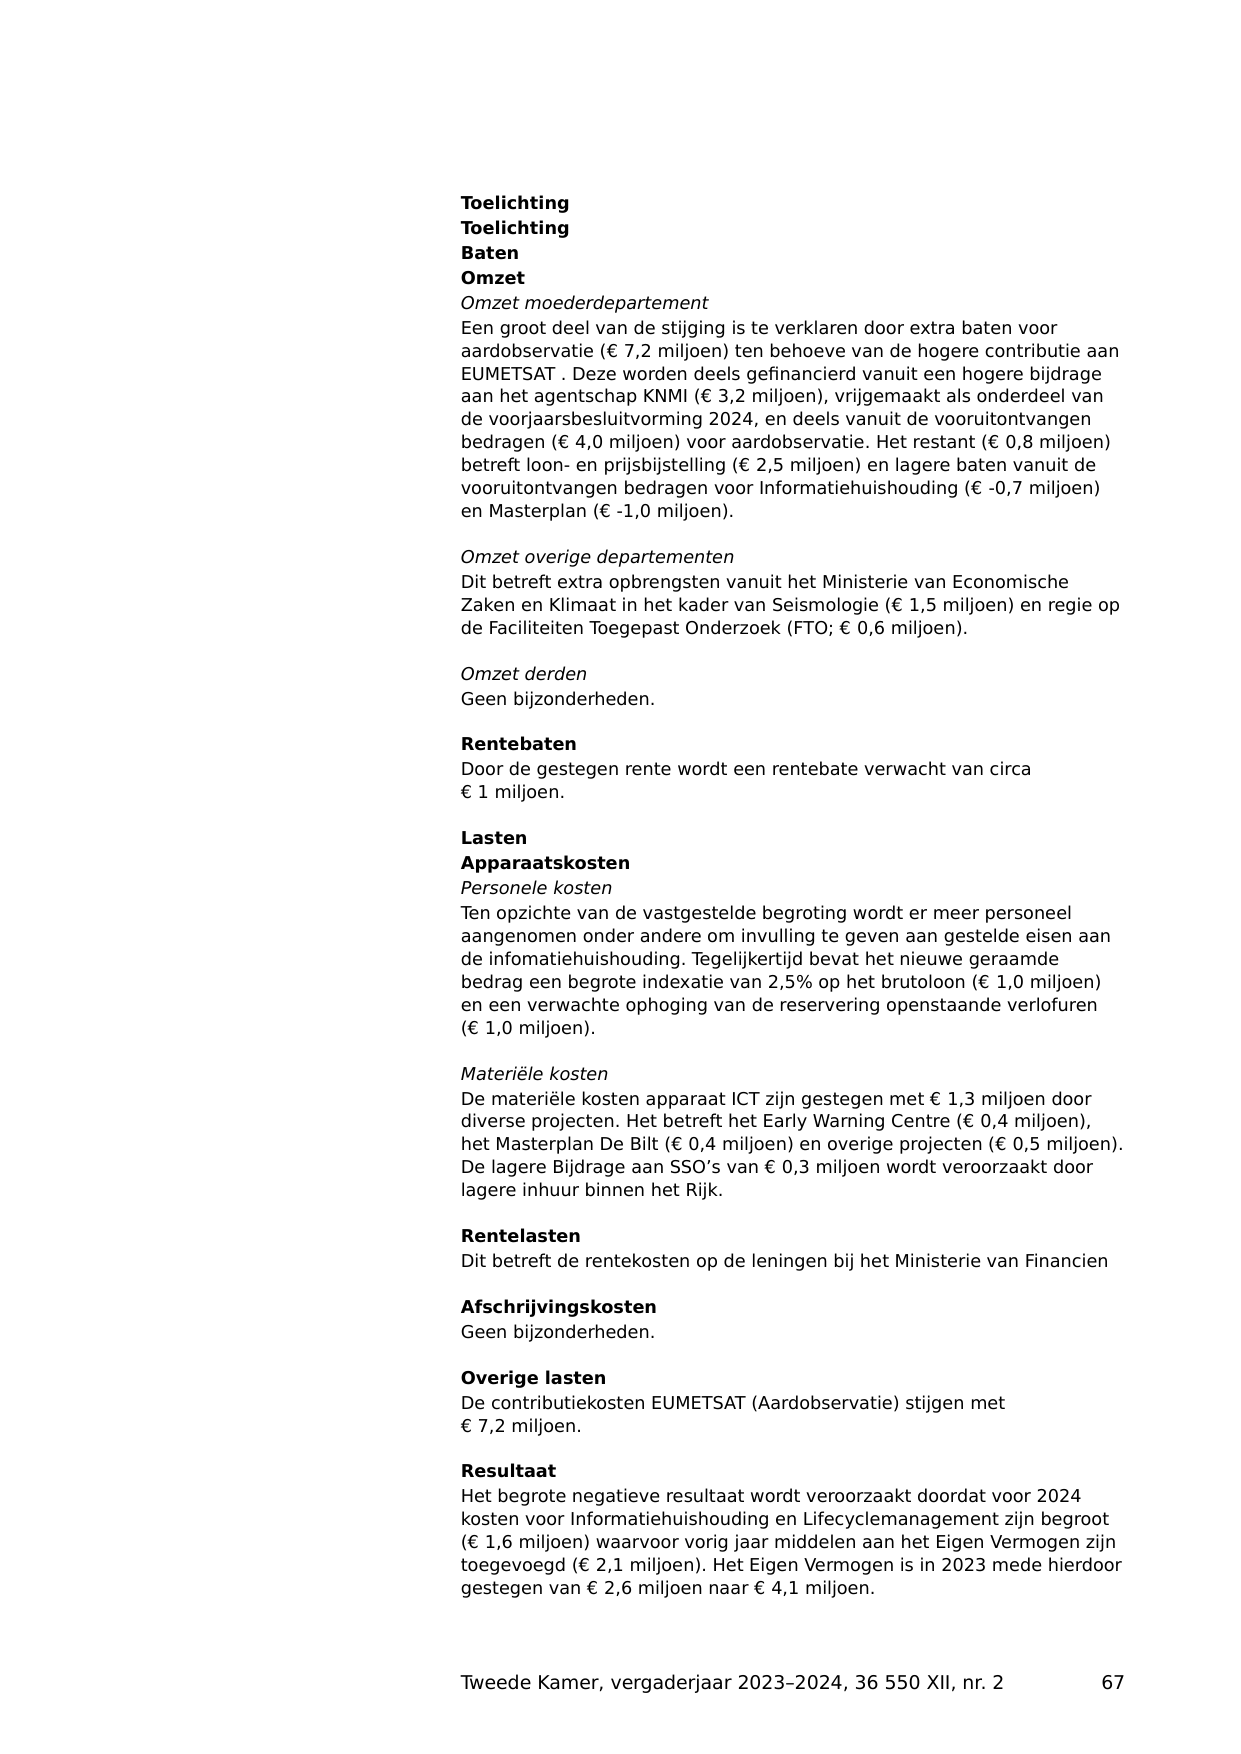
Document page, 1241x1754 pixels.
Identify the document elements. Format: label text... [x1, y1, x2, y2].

text Rentelasten [461, 1224, 1125, 1247]
text Resultaat [461, 1459, 1125, 1482]
text De contributiekosten EUMETSAT (Aardobservatie) stijgen met € 7,2 miljoen. [461, 1391, 1125, 1437]
text Materiële kosten [461, 1062, 1125, 1084]
text Rentebaten [461, 732, 1125, 755]
text Omzet derden [461, 662, 1125, 684]
text Geen bijzonderheden. [461, 1320, 1125, 1343]
text Omzet overige departementen [461, 545, 1125, 568]
text Ten opzichte van de vastgestelde begroting wordt er meer personeel aangenomen onder andere om invulling te geven aan gestelde eisen aan de infomatiehuishouding. Tegelijkertijd bevat het nieuwe geraamde bedrag een begrote indexatie van 2,5% op het brutoloon (€ 1,0 miljoen) en een verwachte ophoging van de reservering openstaande verlofuren (€ 1,0 miljoen). [461, 901, 1125, 1039]
text Overige lasten [461, 1366, 1125, 1389]
text Baten [461, 241, 1125, 264]
text Dit betreft extra opbrengsten vanuit het Ministerie van Economische Zaken en Klimaat in het kader van Seismologie (€ 1,5 miljoen) en regie op de Faciliteiten Toegepast Onderzoek (FTO; € 0,6 miljoen). [461, 570, 1125, 639]
text De materiële kosten apparaat ICT zijn gestegen met € 1,3 miljoen door diverse projecten. Het betreft het Early Warning Centre (€ 0,4 miljoen), het Masterplan De Bilt (€ 0,4 miljoen) en overige projecten (€ 0,5 miljoen). De lagere Bijdrage aan SSO’s van € 0,3 miljoen wordt veroorzaakt door lagere inhuur binnen het Rijk. [461, 1087, 1125, 1201]
text Door de gestegen rente wordt een rentebate verwacht van circa € 1 miljoen. [461, 757, 1125, 803]
text Omzet moederdepartement [461, 291, 1125, 314]
text Lasten [461, 826, 1125, 849]
text Toelichting [461, 191, 1125, 214]
text Toelichting [461, 216, 1125, 239]
text Personele kosten [461, 876, 1125, 899]
text Geen bijzonderheden. [461, 687, 1125, 709]
text Dit betreft de rentekosten op de leningen bij het Ministerie van Financien [461, 1249, 1125, 1272]
text Afschrijvingskosten [461, 1295, 1125, 1318]
text Een groot deel van de stijging is te verklaren door extra baten voor aardobservatie (€ 7,2 miljoen) ten behoeve van de hogere contributie aan EUMETSAT . Deze worden deels gefinancierd vanuit een hogere bijdrage aan het agentschap KNMI (€ 3,2 miljoen), vrijgemaakt als onderdeel van de voorjaarsbesluitvorming 2024, en deels vanuit de vooruitontvangen bedragen (€ 4,0 miljoen) voor aardobservatie. Het restant (€ 0,8 miljoen) betreft loon- en prijsbijstelling (€ 2,5 miljoen) en lagere baten vanuit de vooruitontvangen bedragen voor Informatiehuishouding (€ -0,7 miljoen) en Masterplan (€ -1,0 miljoen). [461, 316, 1125, 522]
text Het begrote negatieve resultaat wordt veroorzaakt doordat voor 2024 kosten voor Informatiehuishouding en Lifecyclemanagement zijn begroot (€ 1,6 miljoen) waarvoor vorig jaar middelen aan het Eigen Vermogen zijn toegevoegd (€ 2,1 miljoen). Het Eigen Vermogen is in 2023 mede hierdoor gestegen van € 2,6 miljoen naar € 4,1 miljoen. [461, 1484, 1125, 1599]
text Apparaatskosten [461, 851, 1125, 874]
text Omzet [461, 266, 1125, 289]
